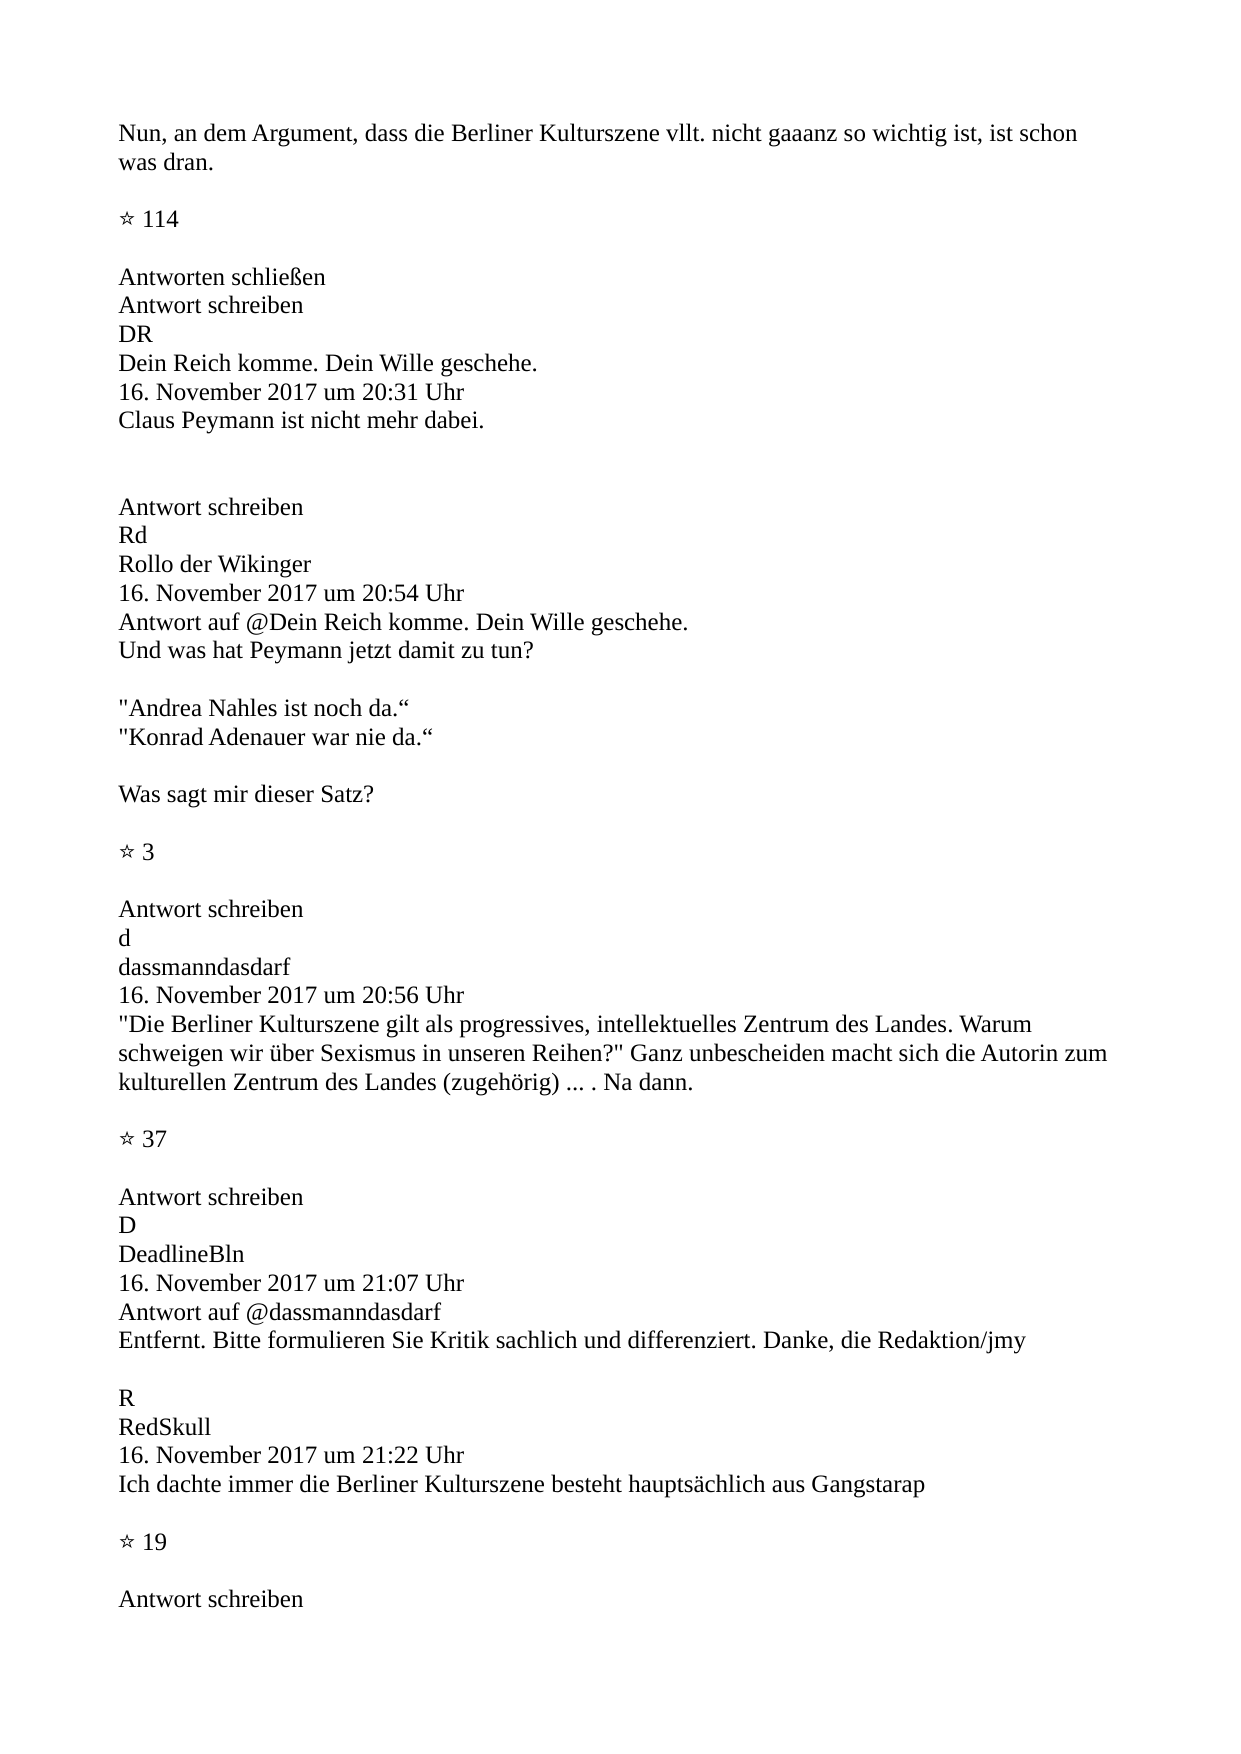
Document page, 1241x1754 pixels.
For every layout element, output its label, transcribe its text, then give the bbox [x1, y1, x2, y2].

text Antwort schreiben [118, 894, 1122, 923]
text Rd [118, 521, 1122, 549]
text "Konrad Adenauer war nie da.“ [118, 722, 1122, 751]
text Antwort auf @dassmanndasdarf [118, 1297, 1122, 1326]
text Antwort schreiben [118, 291, 1122, 319]
text Entfernt. Bitte formulieren Sie Kritik sachlich und differenziert. Danke, die Redaktion/jmy [118, 1326, 1122, 1354]
text ⭐️ 19 [118, 1527, 1122, 1556]
text Antworten schließen [118, 262, 1122, 291]
text Antwort schreiben [118, 1584, 1122, 1613]
text dassmanndasdarf [118, 952, 1122, 981]
text "Andrea Nahles ist noch da.“ [118, 693, 1122, 722]
text d [118, 923, 1122, 952]
text DR [118, 319, 1122, 348]
text 16. November 2017 um 21:22 Uhr [118, 1441, 1122, 1469]
text ⭐️ 114 [118, 204, 1122, 233]
text "Die Berliner Kulturszene gilt als progressives, intellektuelles Zentrum des Landes. Warum schweigen wir über Sexismus in unseren Reihen?" Ganz unbescheiden macht sich die Autorin zum kulturellen Zentrum des Landes (zugehörig) ... . Na dann. [118, 1009, 1122, 1096]
text 16. November 2017 um 20:31 Uhr [118, 377, 1122, 406]
text Claus Peymann ist nicht mehr dabei. [118, 406, 1122, 434]
text ⭐️ 37 [118, 1124, 1122, 1153]
text Antwort schreiben [118, 1182, 1122, 1211]
text Antwort schreiben [118, 492, 1122, 521]
text Rollo der Wikinger [118, 549, 1122, 578]
text Nun, an dem Argument, dass die Berliner Kulturszene vllt. nicht gaaanz so wichtig ist, ist schon was dran. [118, 118, 1122, 176]
text Antwort auf @Dein Reich komme. Dein Wille geschehe. [118, 607, 1122, 636]
text D [118, 1211, 1122, 1239]
text 16. November 2017 um 20:54 Uhr [118, 578, 1122, 607]
text ⭐️ 3 [118, 837, 1122, 866]
text Und was hat Peymann jetzt damit zu tun? [118, 636, 1122, 664]
text 16. November 2017 um 21:07 Uhr [118, 1268, 1122, 1297]
text RedSkull [118, 1412, 1122, 1441]
text Dein Reich komme. Dein Wille geschehe. [118, 348, 1122, 377]
text DeadlineBln [118, 1239, 1122, 1268]
text R [118, 1383, 1122, 1412]
text Was sagt mir dieser Satz? [118, 779, 1122, 808]
text 16. November 2017 um 20:56 Uhr [118, 981, 1122, 1009]
text Ich dachte immer die Berliner Kulturszene besteht hauptsächlich aus Gangstarap [118, 1469, 1122, 1498]
